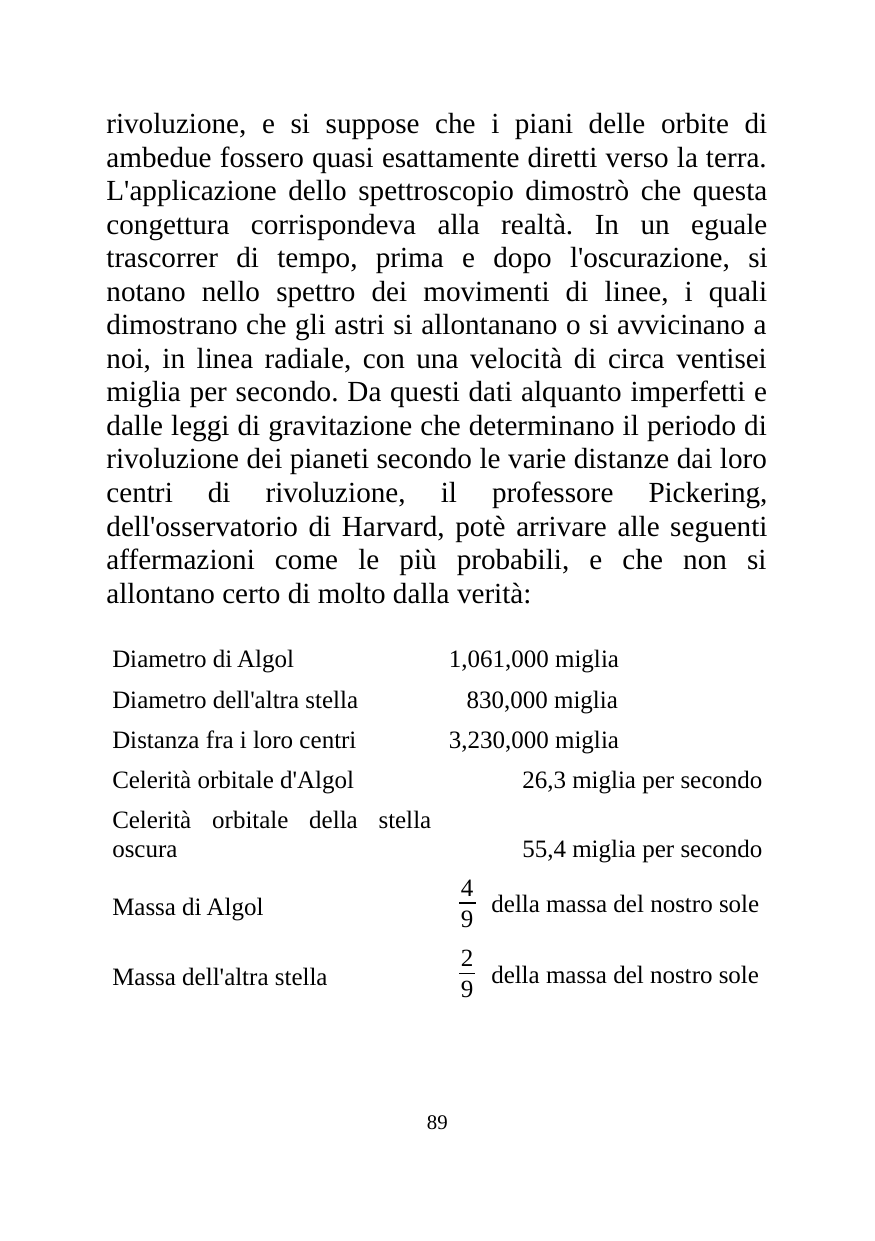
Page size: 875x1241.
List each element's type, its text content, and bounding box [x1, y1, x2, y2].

table_cell Diametro dell'altra stella [106, 679, 437, 719]
table_cell Celerità orbitale d'Algol [106, 760, 437, 800]
table_cell della massa del nostro sole [437, 869, 768, 939]
table_cell Massa dell'altra stella [106, 939, 437, 1009]
table_cell Massa di Algol [106, 869, 437, 939]
table_header 1,061,000 miglia [437, 639, 768, 679]
table_cell Distanza fra i loro centri [106, 719, 437, 759]
table_header Diametro di Algol [106, 639, 437, 679]
table_cell Celerità orbitale della stella oscura [106, 800, 437, 869]
table_cell 26,3 miglia per secondo [437, 760, 768, 800]
table_cell 3,230,000 miglia [437, 719, 768, 759]
table_cell della massa del nostro sole [437, 939, 768, 1009]
table_cell 55,4 miglia per secondo [437, 800, 768, 869]
text rivoluzione, e si suppose che i piani delle orbite di ambedue fossero quasi esattamente diretti verso la terra. L'applicazione dello spettroscopio dimostrò che questa congettura corrispondeva alla realtà. In un eguale trascorrer di tempo, prima e dopo l'oscurazione, si notano nello spettro dei movimenti di linee, i quali dimostrano che gli astri si allontanano o si avvicinano a noi, in linea radiale, con una velocità di circa ventisei miglia per secondo. Da questi dati alquanto imperfetti e dalle leggi di gravitazione che determinano il periodo di rivoluzione dei pianeti secondo le varie distanze dai loro centri di rivoluzione, il professore Pickering, dell'osservatorio di Harvard, potè arrivare alle seguenti affermazioni come le più probabili, e che non si allontano certo di molto dalla verità: [106, 106, 768, 609]
table_cell 830,000 miglia [437, 679, 768, 719]
